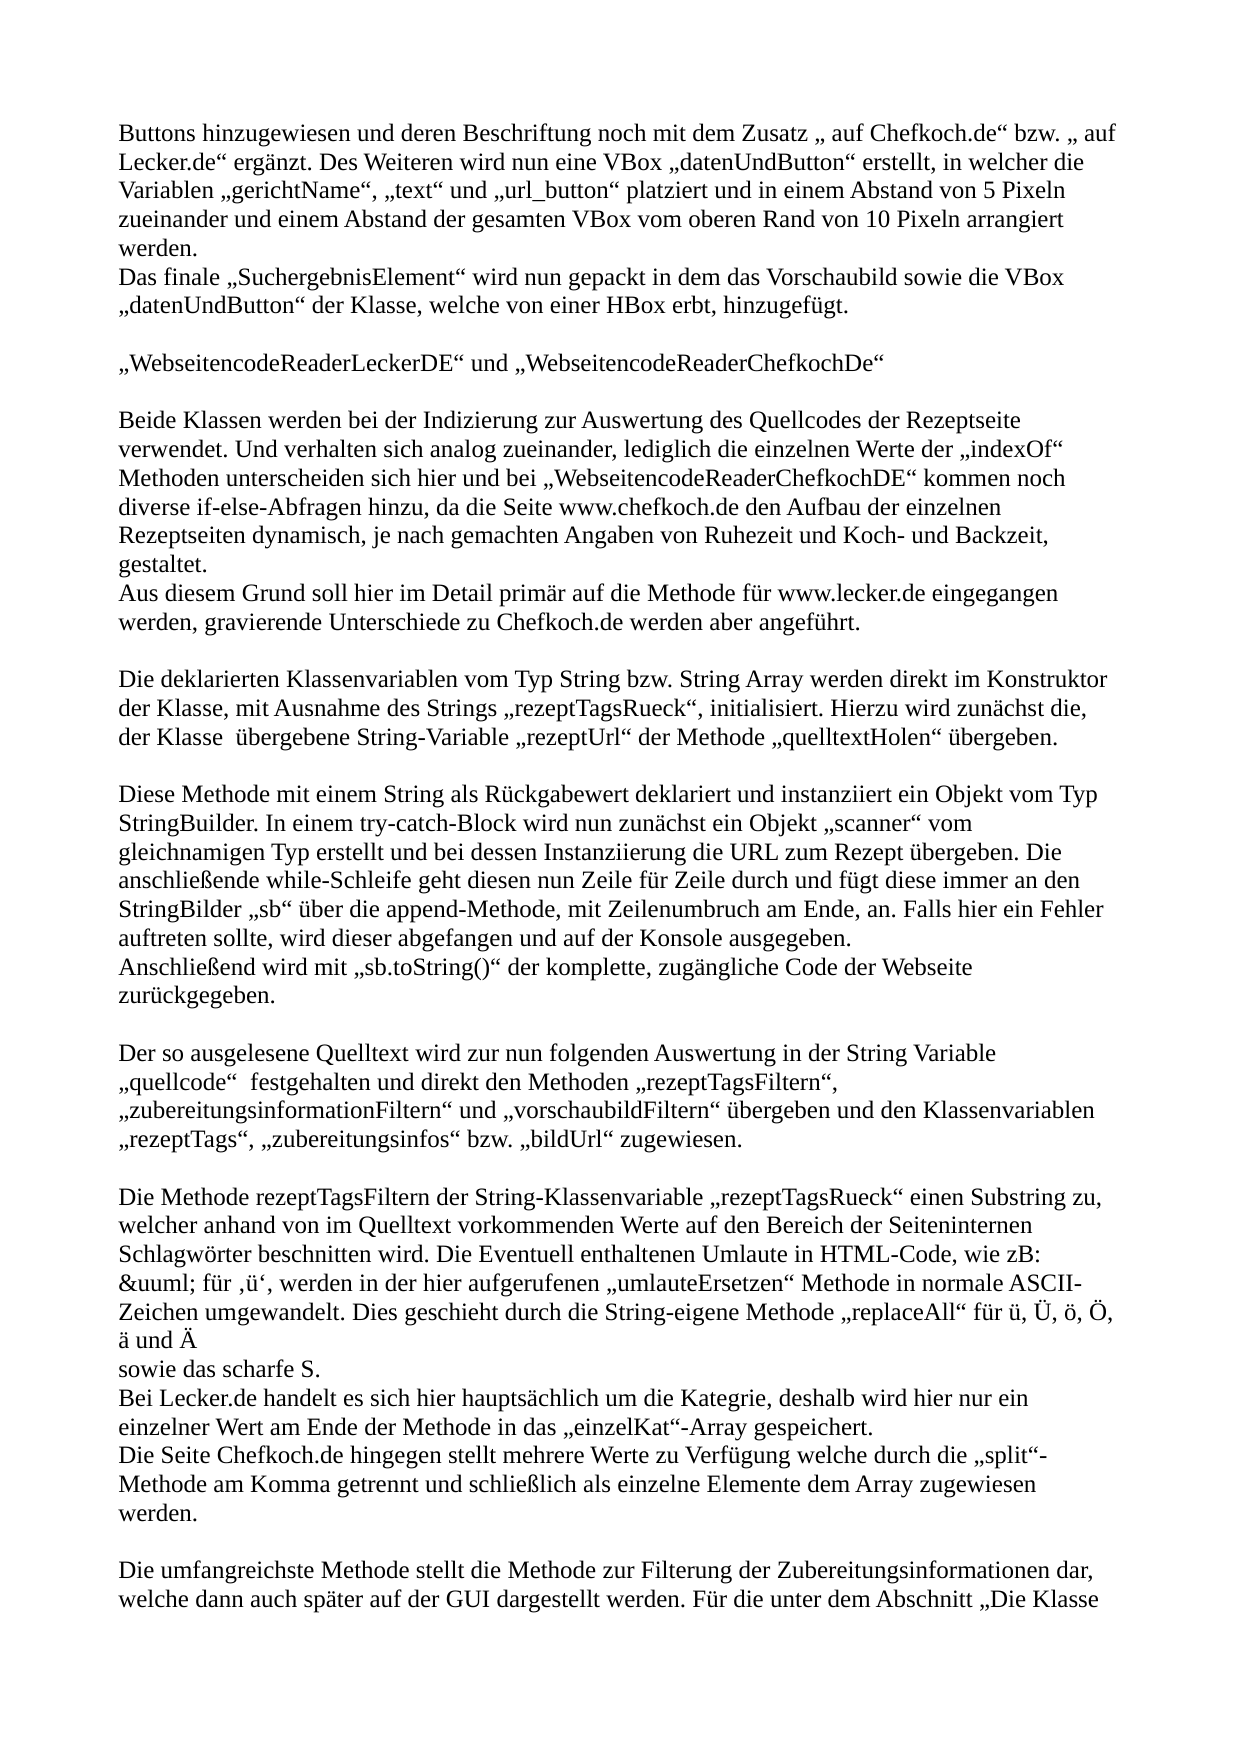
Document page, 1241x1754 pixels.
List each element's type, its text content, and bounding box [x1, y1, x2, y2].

text Beide Klassen werden bei der Indizierung zur Auswertung des Quellcodes der Rezeptseite verwendet. Und verhalten sich analog zueinander, lediglich die einzelnen Werte der „indexOf“ Methoden unterscheiden sich hier und bei „WebseitencodeReaderChefkochDE“ kommen noch diverse if-else-Abfragen hinzu, da die Seite www.chefkoch.de den Aufbau der einzelnen Rezeptseiten dynamisch, je nach gemachten Angaben von Ruhezeit und Koch- und Backzeit, gestaltet. [118, 406, 1122, 578]
text Die Methode rezeptTagsFiltern der String-Klassenvariable „rezeptTagsRueck“ einen Substring zu, welcher anhand von im Quelltext vorkommenden Werte auf den Bereich der Seiteninternen Schlagwörter beschnitten wird. Die Eventuell enthaltenen Umlaute in HTML-Code, wie zB: &uuml; für ‚ü‘, werden in der hier aufgerufenen „umlauteErsetzen“ Methode in normale ASCII-Zeichen umgewandelt. Dies geschieht durch die String-eigene Methode „replaceAll“ für ü, Ü, ö, Ö, ä und Ä [118, 1182, 1122, 1354]
text Diese Methode mit einem String als Rückgabewert deklariert und instanziiert ein Objekt vom Typ StringBuilder. In einem try-catch-Block wird nun zunächst ein Objekt „scanner“ vom gleichnamigen Typ erstellt und bei dessen Instanziierung die URL zum Rezept übergeben. Die anschließende while-Schleife geht diesen nun Zeile für Zeile durch und fügt diese immer an den StringBilder „sb“ über die append-Methode, mit Zeilenumbruch am Ende, an. Falls hier ein Fehler auftreten sollte, wird dieser abgefangen und auf der Konsole ausgegeben. [118, 779, 1122, 952]
text Die Seite Chefkoch.de hingegen stellt mehrere Werte zu Verfügung welche durch die „split“-Methode am Komma getrennt und schließlich als einzelne Elemente dem Array zugewiesen werden. [118, 1441, 1122, 1527]
text Die deklarierten Klassenvariablen vom Typ String bzw. String Array werden direkt im Konstruktor der Klasse, mit Ausnahme des Strings „rezeptTagsRueck“, initialisiert. Hierzu wird zunächst die, der Klasse übergebene String-Variable „rezeptUrl“ der Methode „quelltextHolen“ übergeben. [118, 664, 1122, 751]
text Der so ausgelesene Quelltext wird zur nun folgenden Auswertung in der String Variable „quellcode“ festgehalten und direkt den Methoden „rezeptTagsFiltern“, „zubereitungsinformationFiltern“ und „vorschaubildFiltern“ übergeben und den Klassenvariablen „rezeptTags“, „zubereitungsinfos“ bzw. „bildUrl“ zugewiesen. [118, 1038, 1122, 1153]
text Bei Lecker.de handelt es sich hier hauptsächlich um die Kategrie, deshalb wird hier nur ein einzelner Wert am Ende der Methode in das „einzelKat“-Array gespeichert. [118, 1383, 1122, 1441]
text Buttons hinzugewiesen und deren Beschriftung noch mit dem Zusatz „ auf Chefkoch.de“ bzw. „ auf Lecker.de“ ergänzt. Des Weiteren wird nun eine VBox „datenUndButton“ erstellt, in welcher die Variablen „gerichtName“, „text“ und „url_button“ platziert und in einem Abstand von 5 Pixeln zueinander und einem Abstand der gesamten VBox vom oberen Rand von 10 Pixeln arrangiert werden. [118, 118, 1122, 262]
text „WebseitencodeReaderLeckerDE“ und „WebseitencodeReaderChefkochDe“ [118, 348, 1122, 377]
text Das finale „SuchergebnisElement“ wird nun gepackt in dem das Vorschaubild sowie die VBox „datenUndButton“ der Klasse, welche von einer HBox erbt, hinzugefügt. [118, 262, 1122, 319]
text sowie das scharfe S. [118, 1354, 1122, 1383]
text Die umfangreichste Methode stellt die Methode zur Filterung der Zubereitungsinformationen dar, welche dann auch später auf der GUI dargestellt werden. Für die unter dem Abschnitt „Die Klasse [118, 1556, 1122, 1613]
text Aus diesem Grund soll hier im Detail primär auf die Methode für www.lecker.de eingegangen werden, gravierende Unterschiede zu Chefkoch.de werden aber angeführt. [118, 578, 1122, 636]
text Anschließend wird mit „sb.toString()“ der komplette, zugängliche Code der Webseite zurückgegeben. [118, 952, 1122, 1009]
